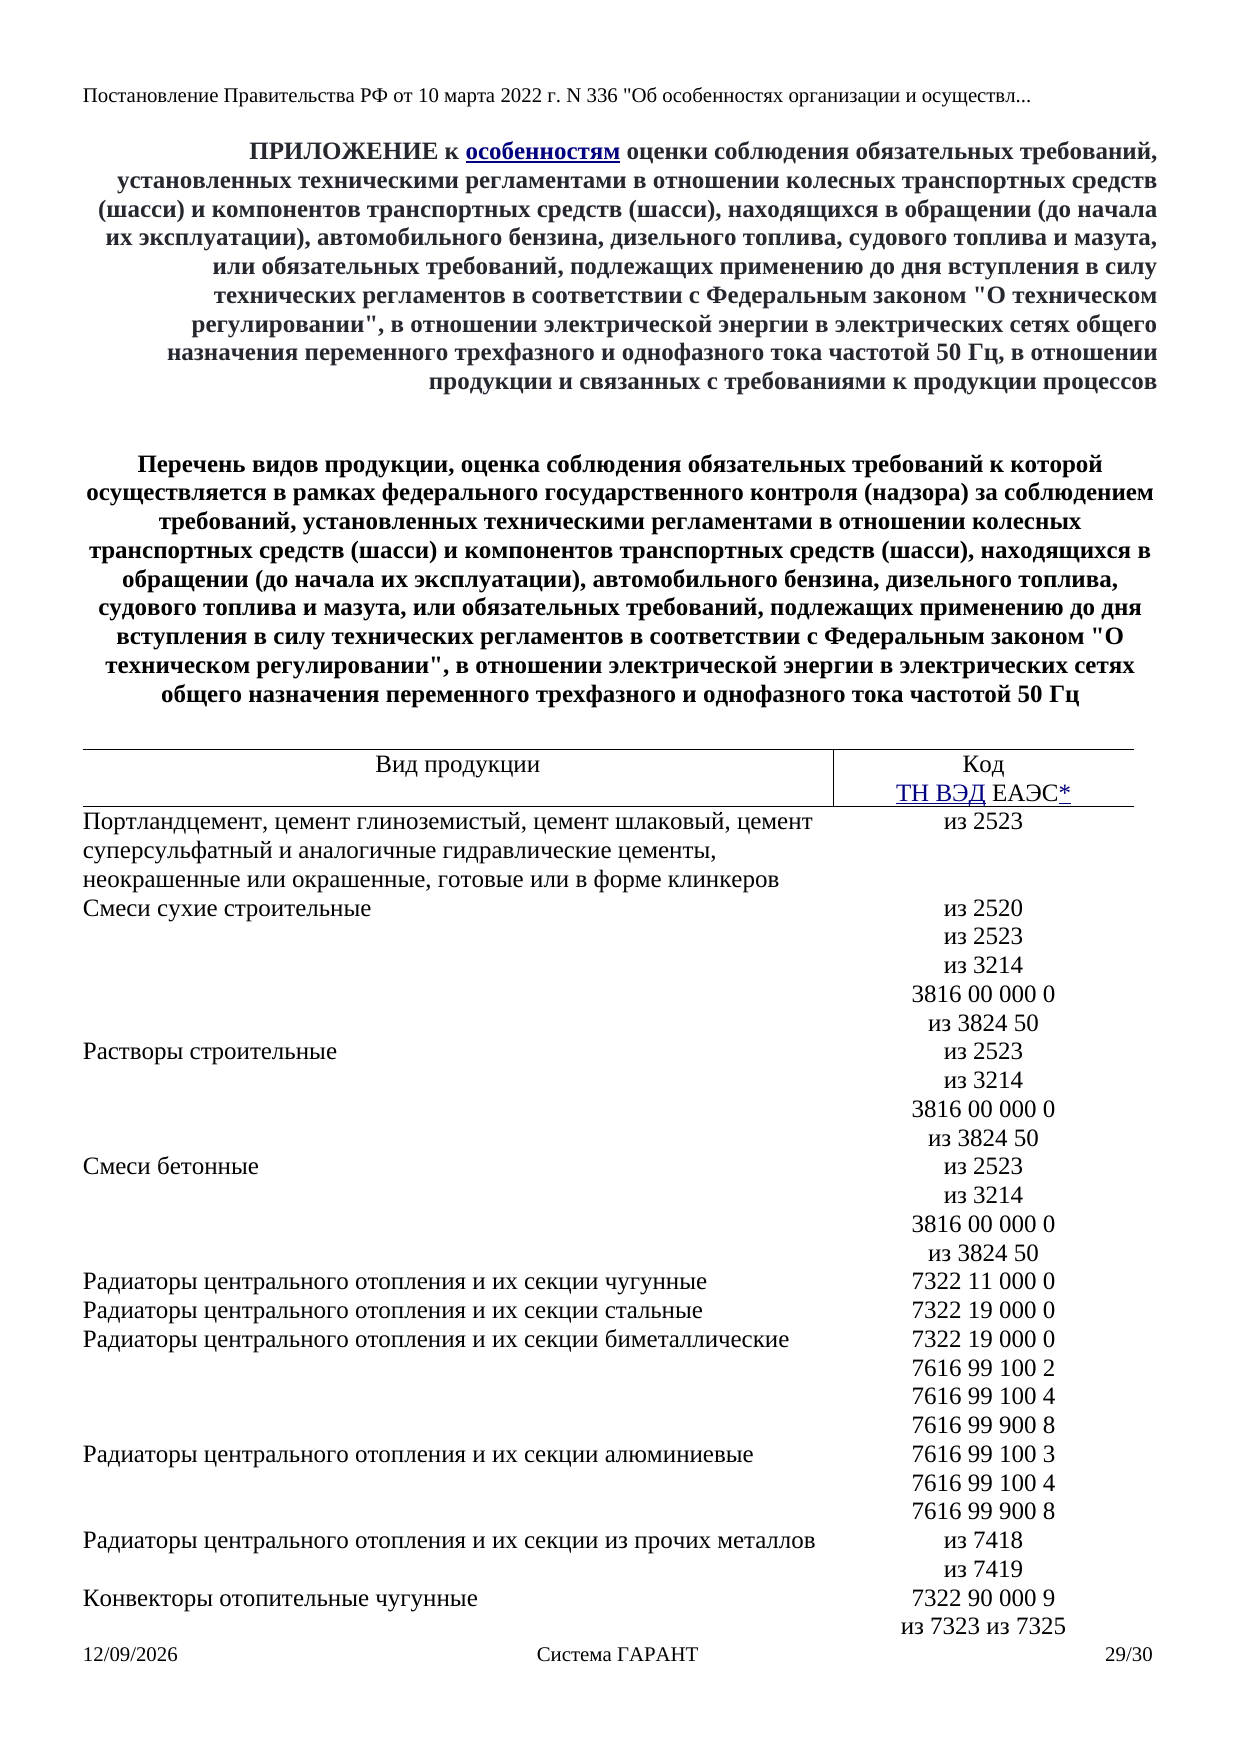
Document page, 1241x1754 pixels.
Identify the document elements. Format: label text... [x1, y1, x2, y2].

table_cell из 2520 из 2523 из 3214 3816 00 000 0 из 3824 50 [833, 893, 1134, 1036]
table_cell 7322 19 000 0 7616 99 100 2 7616 99 100 4 7616 99 900 8 [833, 1324, 1134, 1439]
table_cell Портландцемент, цемент глиноземистый, цемент шлаковый, цемент суперсульфатный и аналогичные гидравлические цементы, неокрашенные или окрашенные, готовые или в форме клинкеров [83, 807, 833, 893]
table_cell 7616 99 100 3 7616 99 100 4 7616 99 900 8 [833, 1439, 1134, 1525]
text ПРИЛОЖЕНИЕ к особенностям оценки соблюдения обязательных требований, установленных техническими регламентами в отношении колесных транспортных средств (шасси) и компонентов транспортных средств (шасси), находящихся в обращении (до начала их эксплуатации), автомобильного бензина, дизельного топлива, судового топлива и мазута, или обязательных требований, подлежащих применению до дня вступления в силу технических регламентов в соответствии с Федеральным законом "О техническом регулировании", в отношении электрической энергии в электрических сетях общего назначения переменного трехфазного и однофазного тока частотой 50 Гц, в отношении продукции и связанных с требованиями к продукции процессов [83, 136, 1157, 395]
table_cell из 2523 из 3214 3816 00 000 0 из 3824 50 [833, 1151, 1134, 1266]
table_cell Смеси сухие строительные [83, 893, 833, 1036]
table_cell 7322 19 000 0 [833, 1295, 1134, 1324]
table_cell из 7418 из 7419 [833, 1525, 1134, 1583]
table_cell Радиаторы центрального отопления и их секции алюминиевые [83, 1439, 833, 1525]
table_cell из 2523 [833, 807, 1134, 893]
table_cell Радиаторы центрального отопления и их секции чугунные [83, 1266, 833, 1295]
table_header Код ТН ВЭД ЕАЭС* [834, 750, 1134, 806]
table_header Вид продукции [83, 750, 833, 806]
table_cell Конвекторы отопительные чугунные [83, 1583, 833, 1640]
table_cell Радиаторы центрального отопления и их секции биметаллические [83, 1324, 833, 1439]
table_cell из 2523 из 3214 3816 00 000 0 из 3824 50 [833, 1036, 1134, 1151]
table_cell Радиаторы центрального отопления и их секции стальные [83, 1295, 833, 1324]
table_cell 7322 90 000 9 из 7323 из 7325 [833, 1583, 1134, 1640]
table_cell Радиаторы центрального отопления и их секции из прочих металлов [83, 1525, 833, 1583]
table_cell Растворы строительные [83, 1036, 833, 1151]
subtitle Перечень видов продукции, оценка соблюдения обязательных требований к которой осуществляется в рамках федерального государственного контроля (надзора) за соблюдением требований, установленных техническими регламентами в отношении колесных транспортных средств (шасси) и компонентов транспортных средств (шасси), находящихся в обращении (до начала их эксплуатации), автомобильного бензина, дизельного топлива, судового топлива и мазута, или обязательных требований, подлежащих применению до дня вступления в силу технических регламентов в соответствии с Федеральным законом "О техническом регулировании", в отношении электрической энергии в электрических сетях общего назначения переменного трехфазного и однофазного тока частотой 50 Гц [83, 449, 1157, 707]
table_cell Смеси бетонные [83, 1151, 833, 1266]
table_cell 7322 11 000 0 [833, 1266, 1134, 1295]
